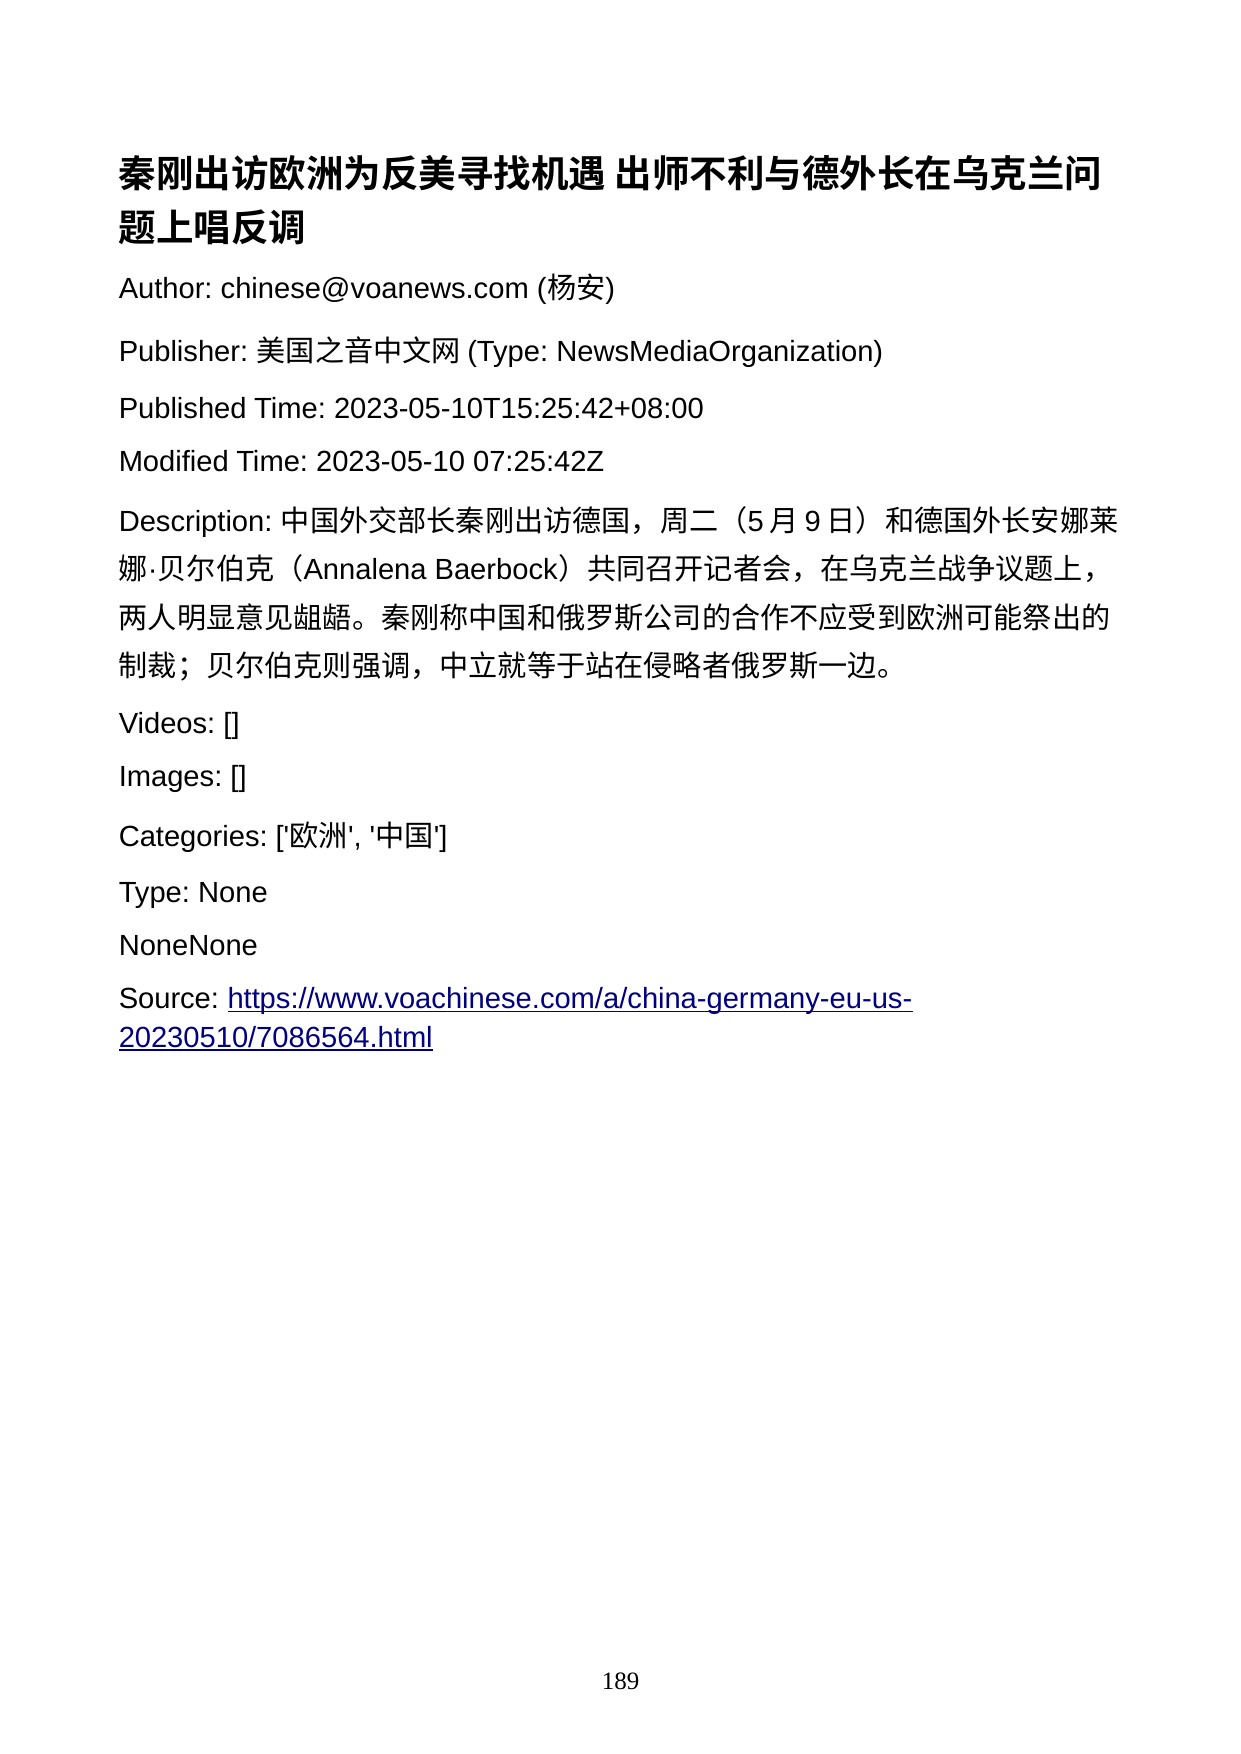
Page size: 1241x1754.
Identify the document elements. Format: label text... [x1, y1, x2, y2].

text NoneNone [118, 928, 1122, 962]
text Published Time: 2023-05-10T15:25:42+08:00 [118, 391, 1122, 424]
text Type: None [118, 875, 1122, 909]
text Publisher: 美国之音中文网 (Type: NewsMediaOrganization) [118, 328, 1122, 370]
text Categories: ['欧洲', '中国'] [118, 812, 1122, 854]
text Author: chinese@voanews.com (杨安) [118, 264, 1122, 307]
text Images: [] [118, 759, 1122, 792]
subtitle 秦刚出访欧洲为反美寻找机遇 出师不利与德外长在乌克兰问题上唱反调 [118, 143, 1122, 252]
text Modified Time: 2023-05-10 07:25:42Z [118, 444, 1122, 477]
text Description: 中国外交部长秦刚出访德国，周二（5月9日）和德国外长安娜莱娜·贝尔伯克（Annalena Baerbock）共同召开记者会，在乌克兰战争议题上，两人明显意见龃龉。秦刚称中国和俄罗斯公司的合作不应受到欧洲可能祭出的制裁；贝尔伯克则强调，中立就等于站在侵略者俄罗斯一边。 [118, 497, 1122, 685]
text Videos: [] [118, 706, 1122, 739]
text Source: https://www.voachinese.com/a/china-germany-eu-us-20230510/7086564.html [118, 981, 1122, 1053]
